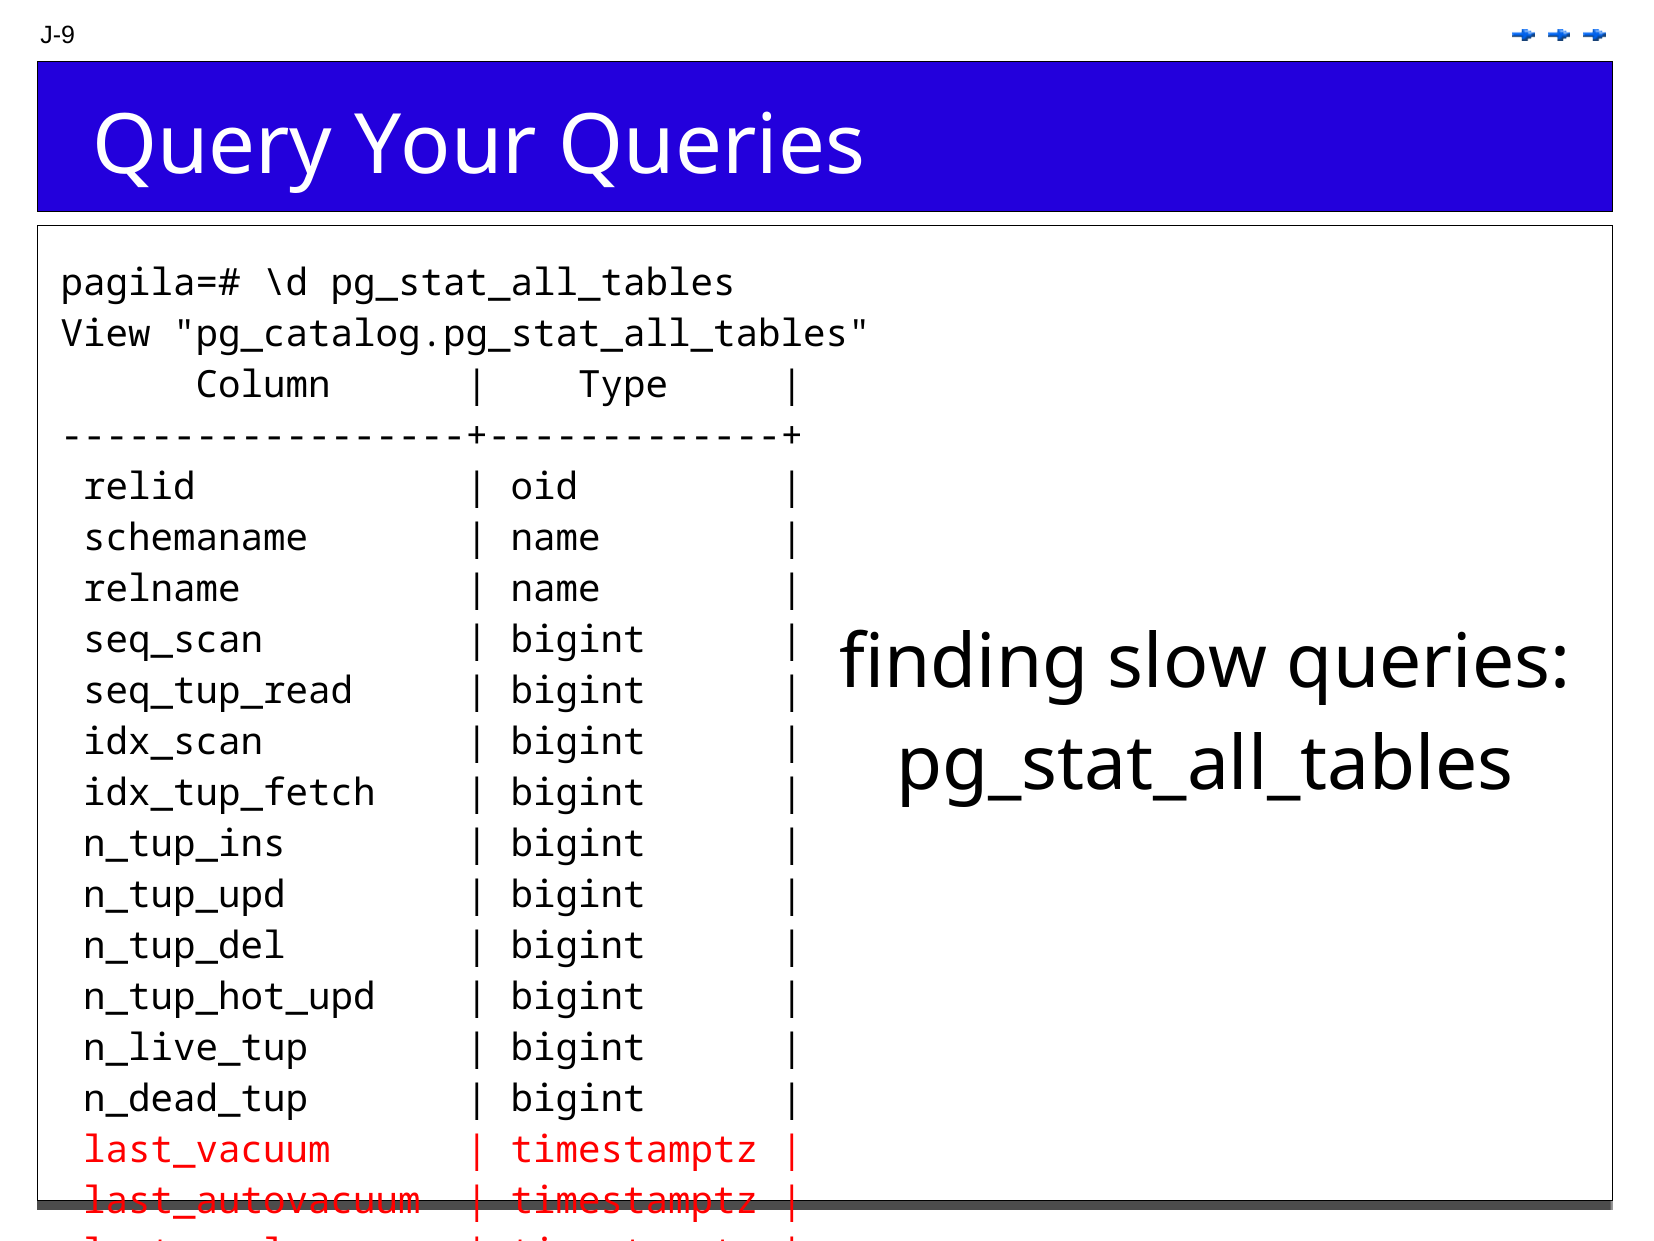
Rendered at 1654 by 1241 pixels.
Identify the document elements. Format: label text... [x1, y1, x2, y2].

text_box [37, 225, 1613, 1201]
picture [1512, 29, 1535, 41]
text_box pagila=# \d pg_stat_all_tables View "pg_catalog.pg_stat_all_tables" Column | Type | ------------------+-------------+ relid | oid | schemaname | name | relname | name | seq_scan | bigint | seq_tup_read | bigint | idx_scan | bigint | idx_tup_fetch | bigint | n_tup_ins | bigint | n_tup_upd | bigint | n_tup_del | bigint | n_tup_hot_upd | bigint | n_live_tup | bigint | n_dead_tup | bigint | last_vacuum | timestamptz | last_autovacuum | timestamptz | last_analyze | timestamptz | last_autoanalyze | timestamptz | [45, 248, 1126, 1177]
text_box [269, 1195, 280, 1201]
text_box J-9 [25, 13, 95, 70]
text_box Query Your Queries [77, 77, 827, 193]
picture [1583, 29, 1606, 41]
text_box finding slow queries: pg_stat_all_tables [1126, 600, 1538, 795]
picture [1548, 29, 1570, 41]
text_box [696, 1195, 707, 1201]
text_box [37, 61, 1613, 212]
text_box [584, 1195, 595, 1201]
